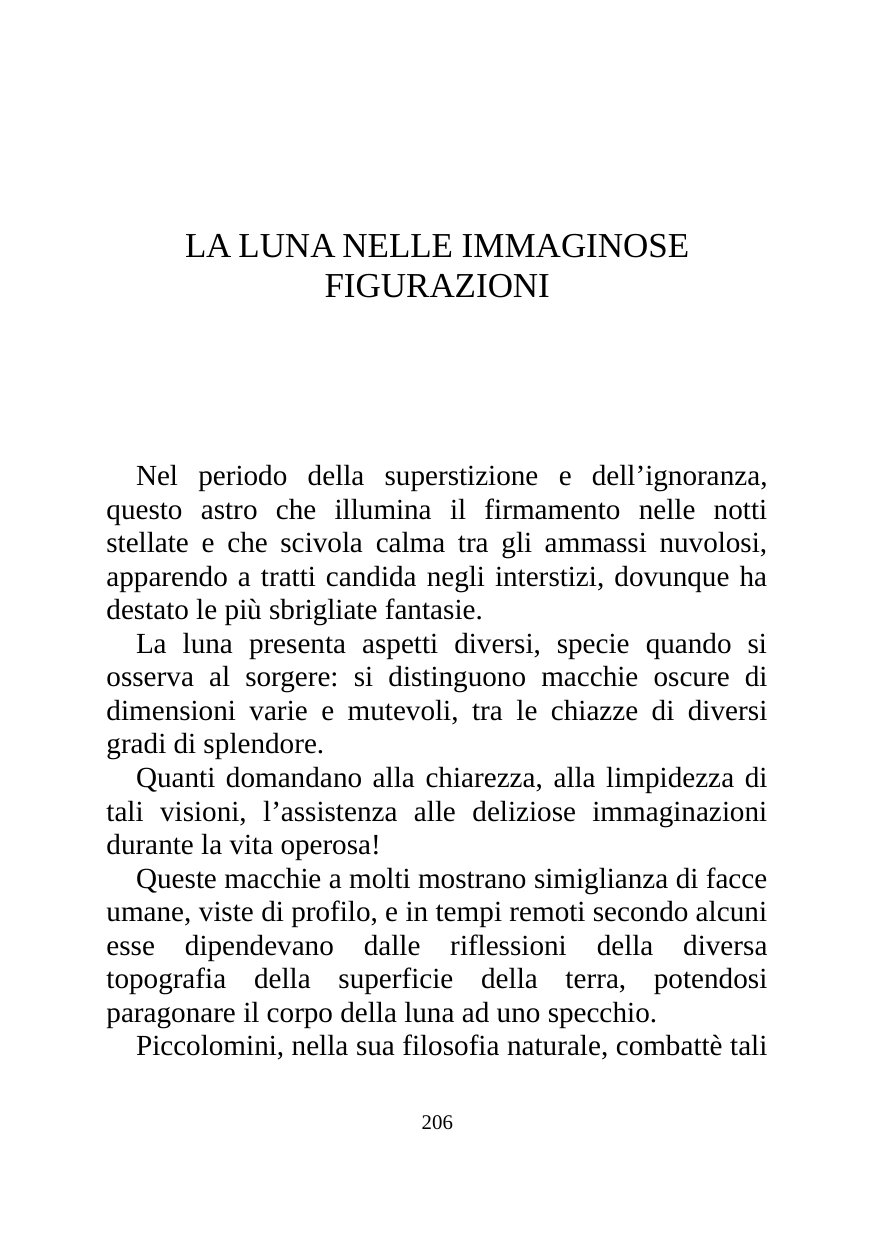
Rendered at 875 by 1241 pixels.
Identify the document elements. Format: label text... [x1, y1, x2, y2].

text Nel periodo della superstizione e dell’ignoranza, questo astro che illumina il firmamento nelle notti stellate e che scivola calma tra gli ammassi nuvolosi, apparendo a tratti candida negli interstizi, dovunque ha destato le più sbrigliate fantasie. [106, 458, 768, 626]
text La luna presenta aspetti diversi, specie quando si osserva al sorgere: si distinguono macchie oscure di dimensioni varie e mutevoli, tra le chiazze di diversi gradi di splendore. [106, 626, 768, 760]
text Queste macchie a molti mostrano simiglianza di facce umane, viste di profilo, e in tempi remoti secondo alcuni esse dipendevano dalle riflessioni della diversa topografia della superficie della terra, potendosi paragonare il corpo della luna ad uno specchio. [106, 861, 768, 1028]
text Piccolomini, nella sua filosofia naturale, combattè tali [106, 1028, 768, 1062]
subtitle LA LUNA NELLE IMMAGINOSE FIGURAZIONI [106, 224, 768, 305]
text Quanti domandano alla chiarezza, alla limpidezza di tali visioni, l’assistenza alle deliziose immaginazioni durante la vita operosa! [106, 760, 768, 861]
